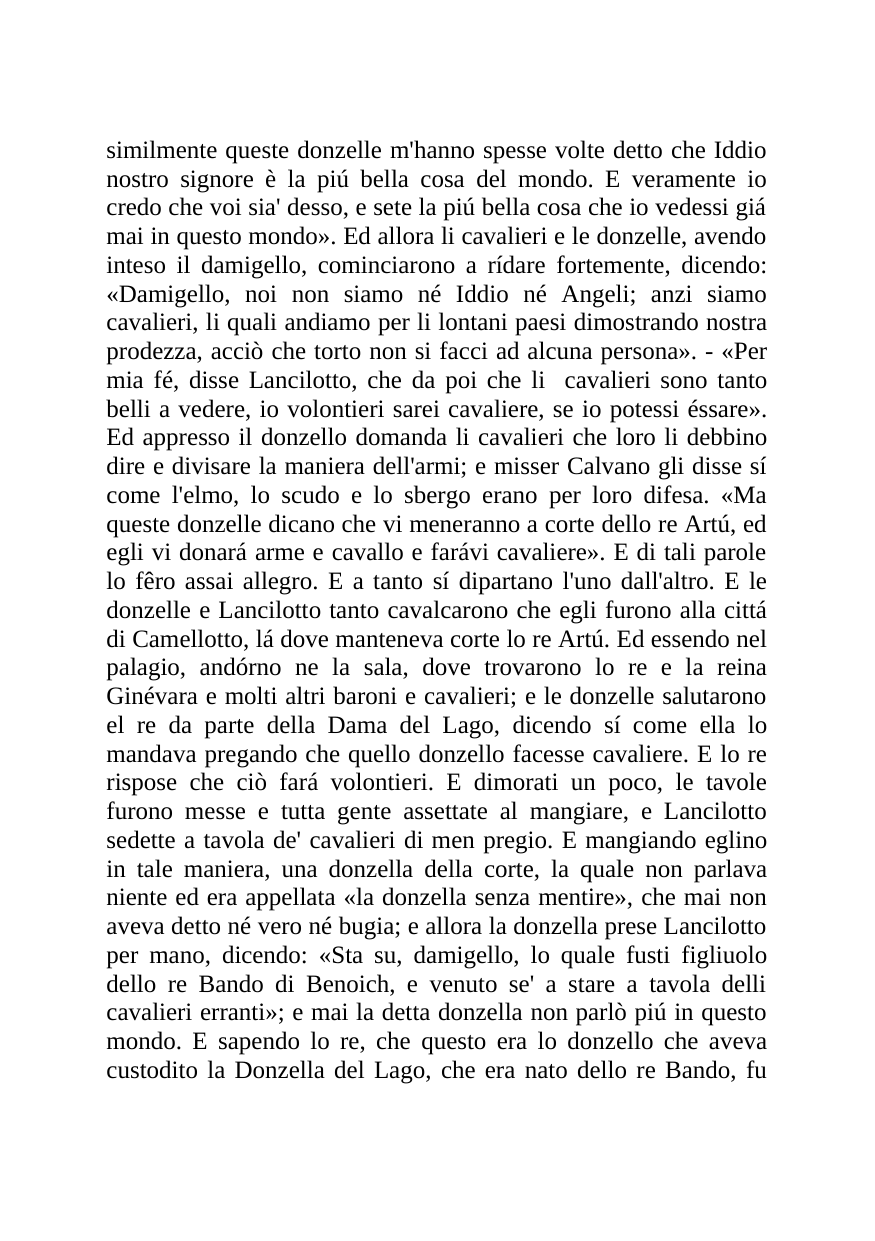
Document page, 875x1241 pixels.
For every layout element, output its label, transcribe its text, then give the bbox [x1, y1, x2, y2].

text similmente queste donzelle m'hanno spesse volte detto che Iddio nostro signore è la piú bella cosa del mondo. E veramente io credo che voi sia' desso, e sete la piú bella cosa che io vedessi giá mai in questo mondo». Ed allora li cavalieri e le donzelle, avendo inteso il damigello, cominciarono a rídare fortemente, dicendo: «Damigello, noi non siamo né Iddio né Angeli; anzi siamo cavalieri, li quali andiamo per li lontani paesi dimostrando nostra prodezza, acciò che torto non si facci ad alcuna persona». - «Per mia fé, disse Lancilotto, che da poi che li cavalieri sono tanto belli a vedere, io volontieri sarei cavaliere, se io potessi éssare». Ed appresso il donzello domanda li cavalieri che loro li debbino dire e divisare la maniera dell'armi; e misser Calvano gli disse sí come l'elmo, lo scudo e lo sbergo erano per loro difesa. «Ma queste donzelle dicano che vi meneranno a corte dello re Artú, ed egli vi donará arme e cavallo e farávi cavaliere». E di tali parole lo fêro assai allegro. E a tanto sí dipartano l'uno dall'altro. E le donzelle e Lancilotto tanto cavalcarono che egli furono alla cittá di Camellotto, lá dove manteneva corte lo re Artú. Ed essendo nel palagio, andórno ne la sala, dove trovarono lo re e la reina Ginévara e molti altri baroni e cavalieri; e le donzelle salutarono el re da parte della Dama del Lago, dicendo sí come ella lo mandava pregando che quello donzello facesse cavaliere. E lo re rispose che ciò fará volontieri. E dimorati un poco, le tavole furono messe e tutta gente assettate al mangiare, e Lancilotto sedette a tavola de' cavalieri di men pregio. E mangiando eglino in tale maniera, una donzella della corte, la quale non parlava niente ed era appellata «la donzella senza mentire», che mai non aveva detto né vero né bugia; e allora la donzella prese Lancilotto per mano, dicendo: «Sta su, damigello, lo quale fusti figliuolo dello re Bando di Benoich, e venuto se' a stare a tavola delli cavalieri erranti»; e mai la detta donzella non parlò piú in questo mondo. E sapendo lo re, che questo era lo donzello che aveva custodito la Donzella del Lago, che era nato dello re Bando, fu [106, 135, 768, 1084]
